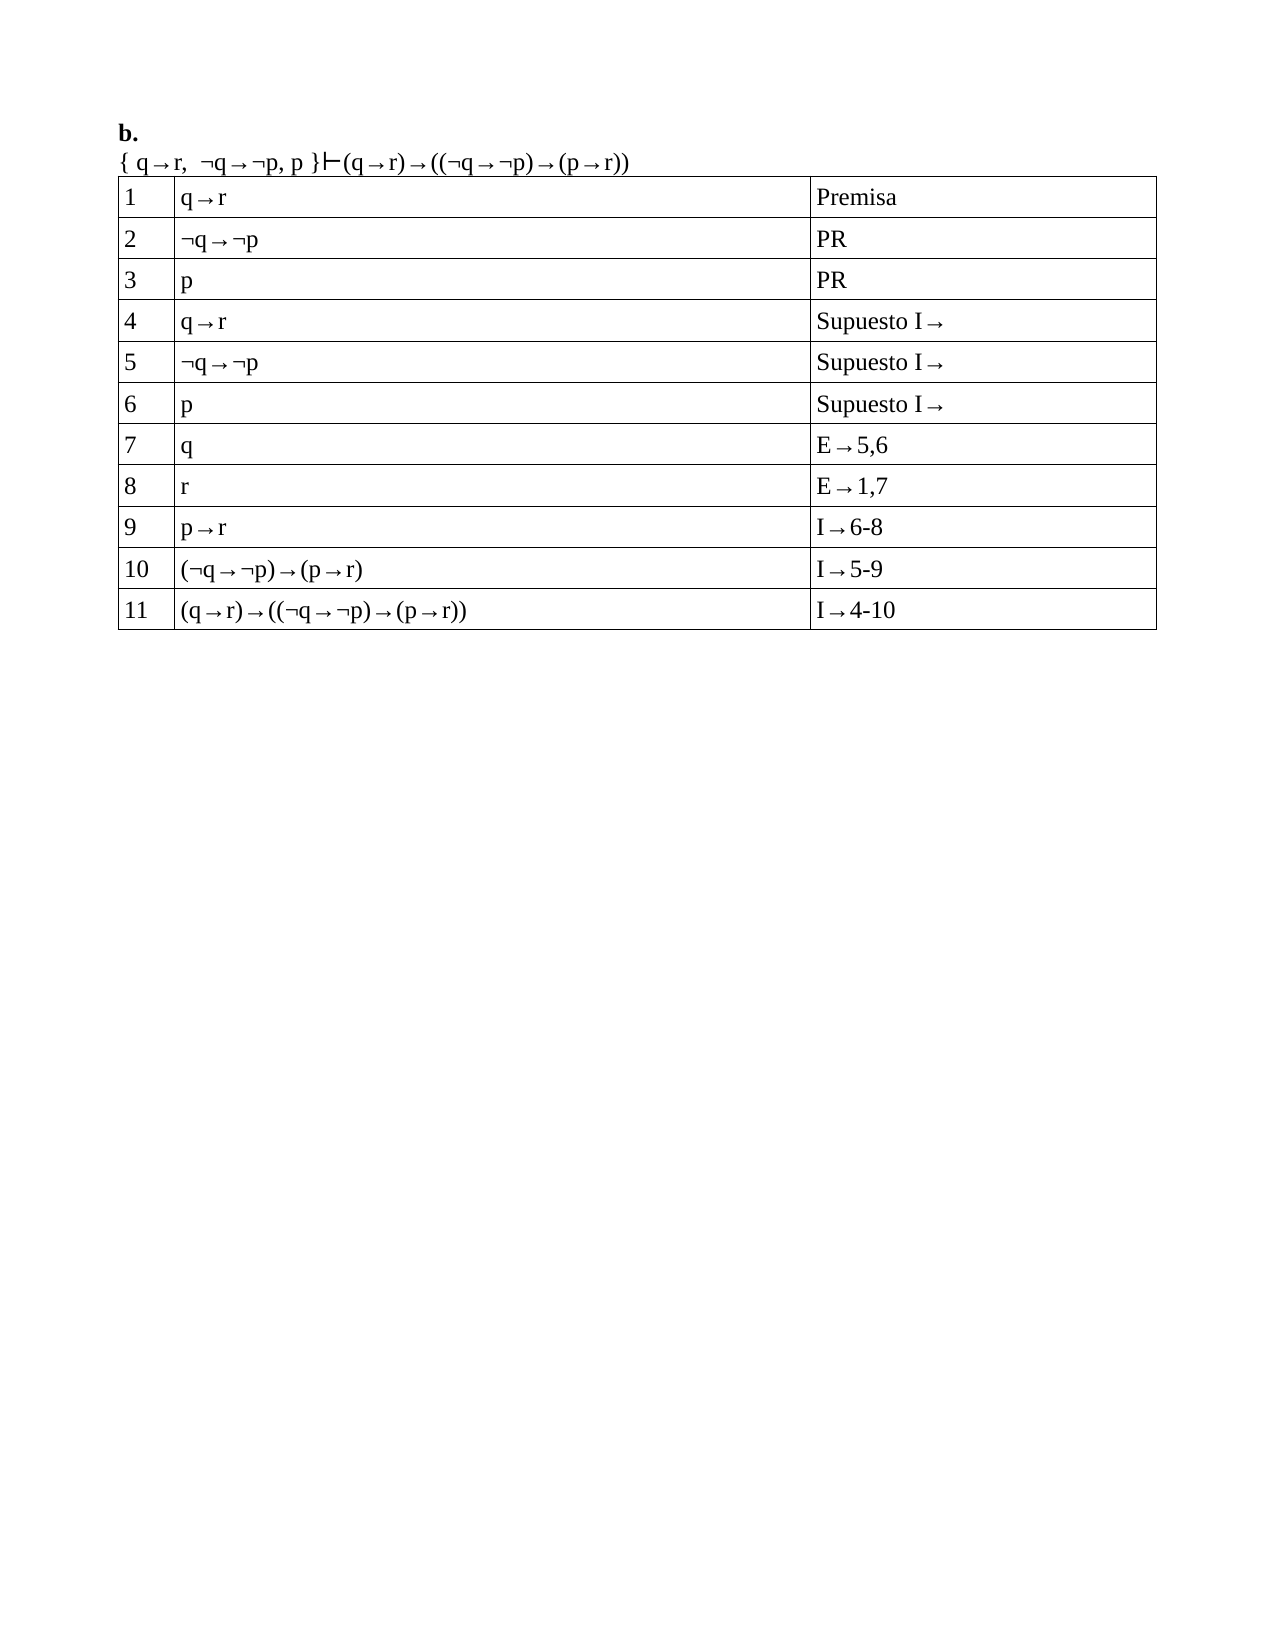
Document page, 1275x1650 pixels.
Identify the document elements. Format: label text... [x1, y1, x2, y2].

table_cell 3 [119, 259, 174, 299]
table_cell 2 [119, 218, 174, 258]
table_cell Supuesto I→ [811, 383, 1156, 423]
text b. [118, 118, 1157, 147]
table_cell I→6-8 [811, 507, 1156, 547]
table_cell 8 [119, 465, 174, 506]
table_cell ¬q→¬p [175, 218, 810, 258]
table_cell p→r [175, 507, 810, 547]
table_cell Supuesto I→ [811, 300, 1156, 341]
table_header 1 [119, 177, 174, 217]
table_cell PR [811, 259, 1156, 299]
table_cell 6 [119, 383, 174, 423]
table_cell E→5,6 [811, 424, 1156, 464]
table_header Premisa [811, 177, 1156, 217]
table_cell r [175, 465, 810, 506]
table_cell 9 [119, 507, 174, 547]
table_cell 5 [119, 342, 174, 382]
table_cell 4 [119, 300, 174, 341]
table_cell I→4-10 [811, 589, 1156, 629]
table_cell Supuesto I→ [811, 342, 1156, 382]
table_cell E→1,7 [811, 465, 1156, 506]
table_cell ¬q→¬p [175, 342, 810, 382]
table_cell q→r [175, 300, 810, 341]
table_cell q [175, 424, 810, 464]
table_cell I→5-9 [811, 548, 1156, 588]
table_header q→r [175, 177, 810, 217]
table_cell 11 [119, 589, 174, 629]
table_cell (q→r)→((¬q→¬p)→(p→r)) [175, 589, 810, 629]
table_cell p [175, 383, 810, 423]
table_cell 7 [119, 424, 174, 464]
table_cell (¬q→¬p)→(p→r) [175, 548, 810, 588]
table_cell 10 [119, 548, 174, 588]
text { q→r, ¬q→¬p, p }⊢(q→r)→((¬q→¬p)→(p→r)) [118, 147, 1157, 176]
table_cell p [175, 259, 810, 299]
table_cell PR [811, 218, 1156, 258]
